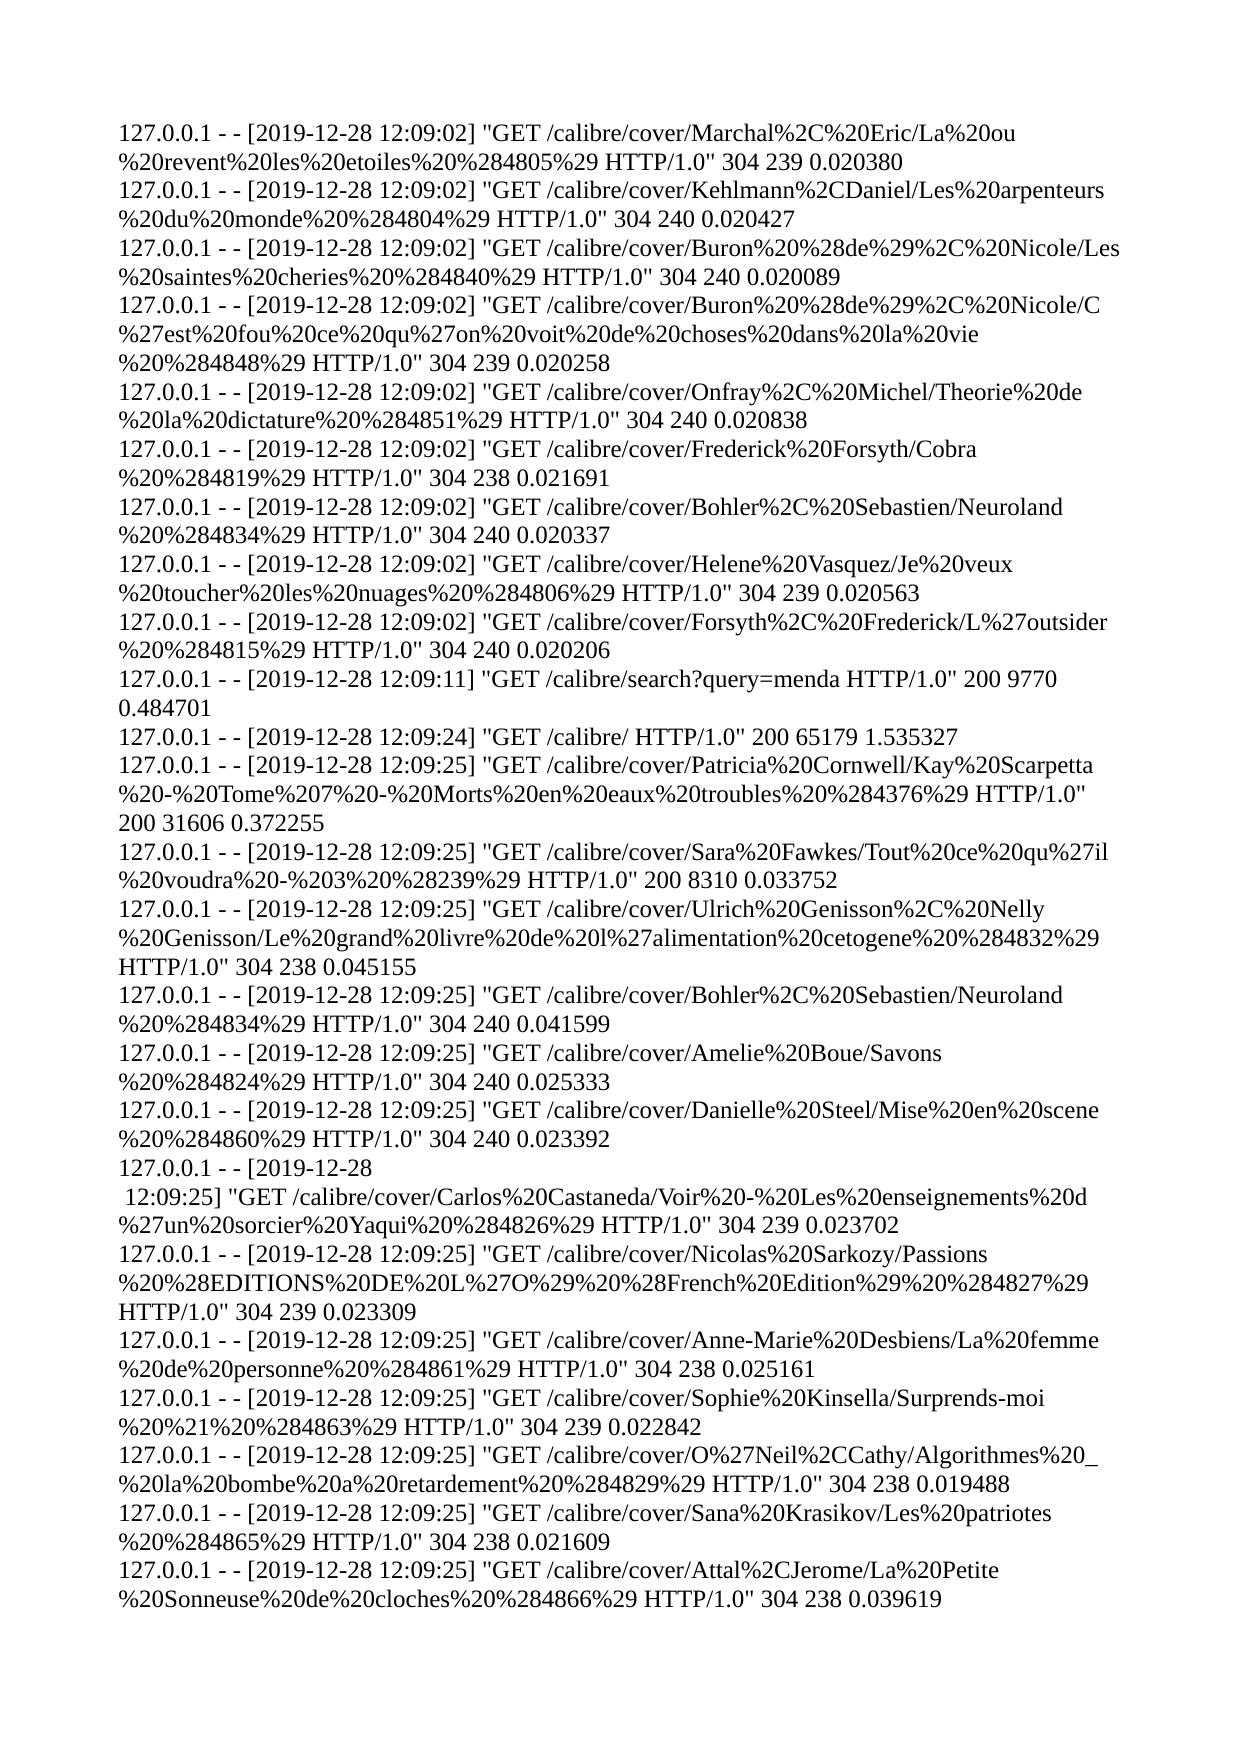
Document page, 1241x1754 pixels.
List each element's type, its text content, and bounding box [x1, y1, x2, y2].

text 127.0.0.1 - - [2019-12-28 12:09:02] "GET /calibre/cover/Marchal%2C%20Eric/La%20ou%20revent%20les%20etoiles%20%284805%29 HTTP/1.0" 304 239 0.020380 127.0.0.1 - - [2019-12-28 12:09:02] "GET /calibre/cover/Kehlmann%2CDaniel/Les%20arpenteurs%20du%20monde%20%284804%29 HTTP/1.0" 304 240 0.020427 127.0.0.1 - - [2019-12-28 12:09:02] "GET /calibre/cover/Buron%20%28de%29%2C%20Nicole/Les%20saintes%20cheries%20%284840%29 HTTP/1.0" 304 240 0.020089 127.0.0.1 - - [2019-12-28 12:09:02] "GET /calibre/cover/Buron%20%28de%29%2C%20Nicole/C%27est%20fou%20ce%20qu%27on%20voit%20de%20choses%20dans%20la%20vie%20%284848%29 HTTP/1.0" 304 239 0.020258 127.0.0.1 - - [2019-12-28 12:09:02] "GET /calibre/cover/Onfray%2C%20Michel/Theorie%20de%20la%20dictature%20%284851%29 HTTP/1.0" 304 240 0.020838 127.0.0.1 - - [2019-12-28 12:09:02] "GET /calibre/cover/Frederick%20Forsyth/Cobra%20%284819%29 HTTP/1.0" 304 238 0.021691 127.0.0.1 - - [2019-12-28 12:09:02] "GET /calibre/cover/Bohler%2C%20Sebastien/Neuroland%20%284834%29 HTTP/1.0" 304 240 0.020337 127.0.0.1 - - [2019-12-28 12:09:02] "GET /calibre/cover/Helene%20Vasquez/Je%20veux%20toucher%20les%20nuages%20%284806%29 HTTP/1.0" 304 239 0.020563 127.0.0.1 - - [2019-12-28 12:09:02] "GET /calibre/cover/Forsyth%2C%20Frederick/L%27outsider%20%284815%29 HTTP/1.0" 304 240 0.020206 127.0.0.1 - - [2019-12-28 12:09:11] "GET /calibre/search?query=menda HTTP/1.0" 200 9770 0.484701 127.0.0.1 - - [2019-12-28 12:09:24] "GET /calibre/ HTTP/1.0" 200 65179 1.535327 127.0.0.1 - - [2019-12-28 12:09:25] "GET /calibre/cover/Patricia%20Cornwell/Kay%20Scarpetta%20-%20Tome%207%20-%20Morts%20en%20eaux%20troubles%20%284376%29 HTTP/1.0" 200 31606 0.372255 127.0.0.1 - - [2019-12-28 12:09:25] "GET /calibre/cover/Sara%20Fawkes/Tout%20ce%20qu%27il%20voudra%20-%203%20%28239%29 HTTP/1.0" 200 8310 0.033752 127.0.0.1 - - [2019-12-28 12:09:25] "GET /calibre/cover/Ulrich%20Genisson%2C%20Nelly%20Genisson/Le%20grand%20livre%20de%20l%27alimentation%20cetogene%20%284832%29 HTTP/1.0" 304 238 0.045155 127.0.0.1 - - [2019-12-28 12:09:25] "GET /calibre/cover/Bohler%2C%20Sebastien/Neuroland%20%284834%29 HTTP/1.0" 304 240 0.041599 127.0.0.1 - - [2019-12-28 12:09:25] "GET /calibre/cover/Amelie%20Boue/Savons%20%284824%29 HTTP/1.0" 304 240 0.025333 127.0.0.1 - - [2019-12-28 12:09:25] "GET /calibre/cover/Danielle%20Steel/Mise%20en%20scene%20%284860%29 HTTP/1.0" 304 240 0.023392 127.0.0.1 - - [2019-12-28 [118, 118, 1122, 1182]
text 12:09:25] "GET /calibre/cover/Carlos%20Castaneda/Voir%20-%20Les%20enseignements%20d%27un%20sorcier%20Yaqui%20%284826%29 HTTP/1.0" 304 239 0.023702 127.0.0.1 - - [2019-12-28 12:09:25] "GET /calibre/cover/Nicolas%20Sarkozy/Passions%20%28EDITIONS%20DE%20L%27O%29%20%28French%20Edition%29%20%284827%29 HTTP/1.0" 304 239 0.023309 127.0.0.1 - - [2019-12-28 12:09:25] "GET /calibre/cover/Anne-Marie%20Desbiens/La%20femme%20de%20personne%20%284861%29 HTTP/1.0" 304 238 0.025161 127.0.0.1 - - [2019-12-28 12:09:25] "GET /calibre/cover/Sophie%20Kinsella/Surprends-moi%20%21%20%284863%29 HTTP/1.0" 304 239 0.022842 127.0.0.1 - - [2019-12-28 12:09:25] "GET /calibre/cover/O%27Neil%2CCathy/Algorithmes%20_%20la%20bombe%20a%20retardement%20%284829%29 HTTP/1.0" 304 238 0.019488 127.0.0.1 - - [2019-12-28 12:09:25] "GET /calibre/cover/Sana%20Krasikov/Les%20patriotes%20%284865%29 HTTP/1.0" 304 238 0.021609 127.0.0.1 - - [2019-12-28 12:09:25] "GET /calibre/cover/Attal%2CJerome/La%20Petite%20Sonneuse%20de%20cloches%20%284866%29 HTTP/1.0" 304 238 0.039619 [118, 1182, 1122, 1613]
